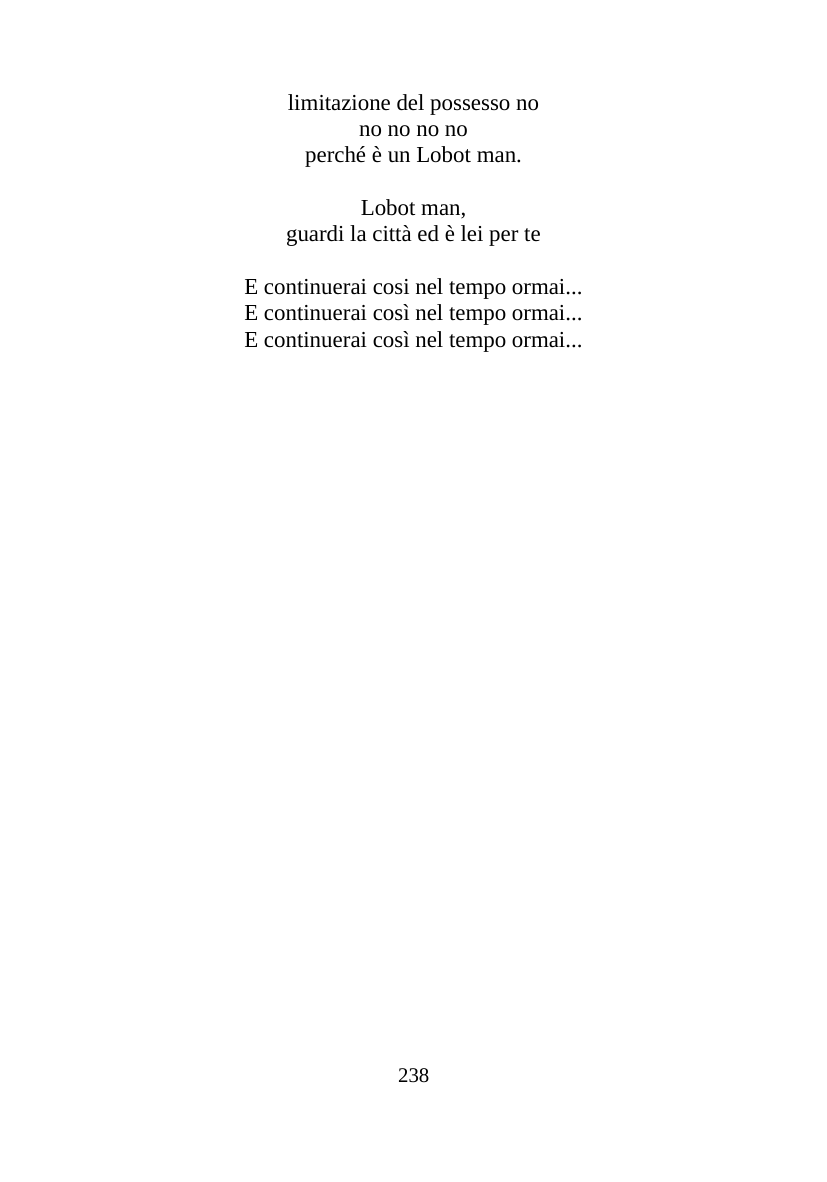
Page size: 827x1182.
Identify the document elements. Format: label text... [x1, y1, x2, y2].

text no no no no [88, 115, 738, 141]
text limitazione del possesso no [88, 88, 738, 115]
text E continuerai cosi nel tempo ormai... [88, 273, 738, 299]
text Lobot man, [88, 194, 738, 220]
text E continuerai così nel tempo ormai... [88, 326, 738, 352]
text perché è un Lobot man. [88, 141, 738, 168]
text guardi la città ed è lei per te [88, 220, 738, 247]
text E continuerai così nel tempo ormai... [88, 299, 738, 326]
